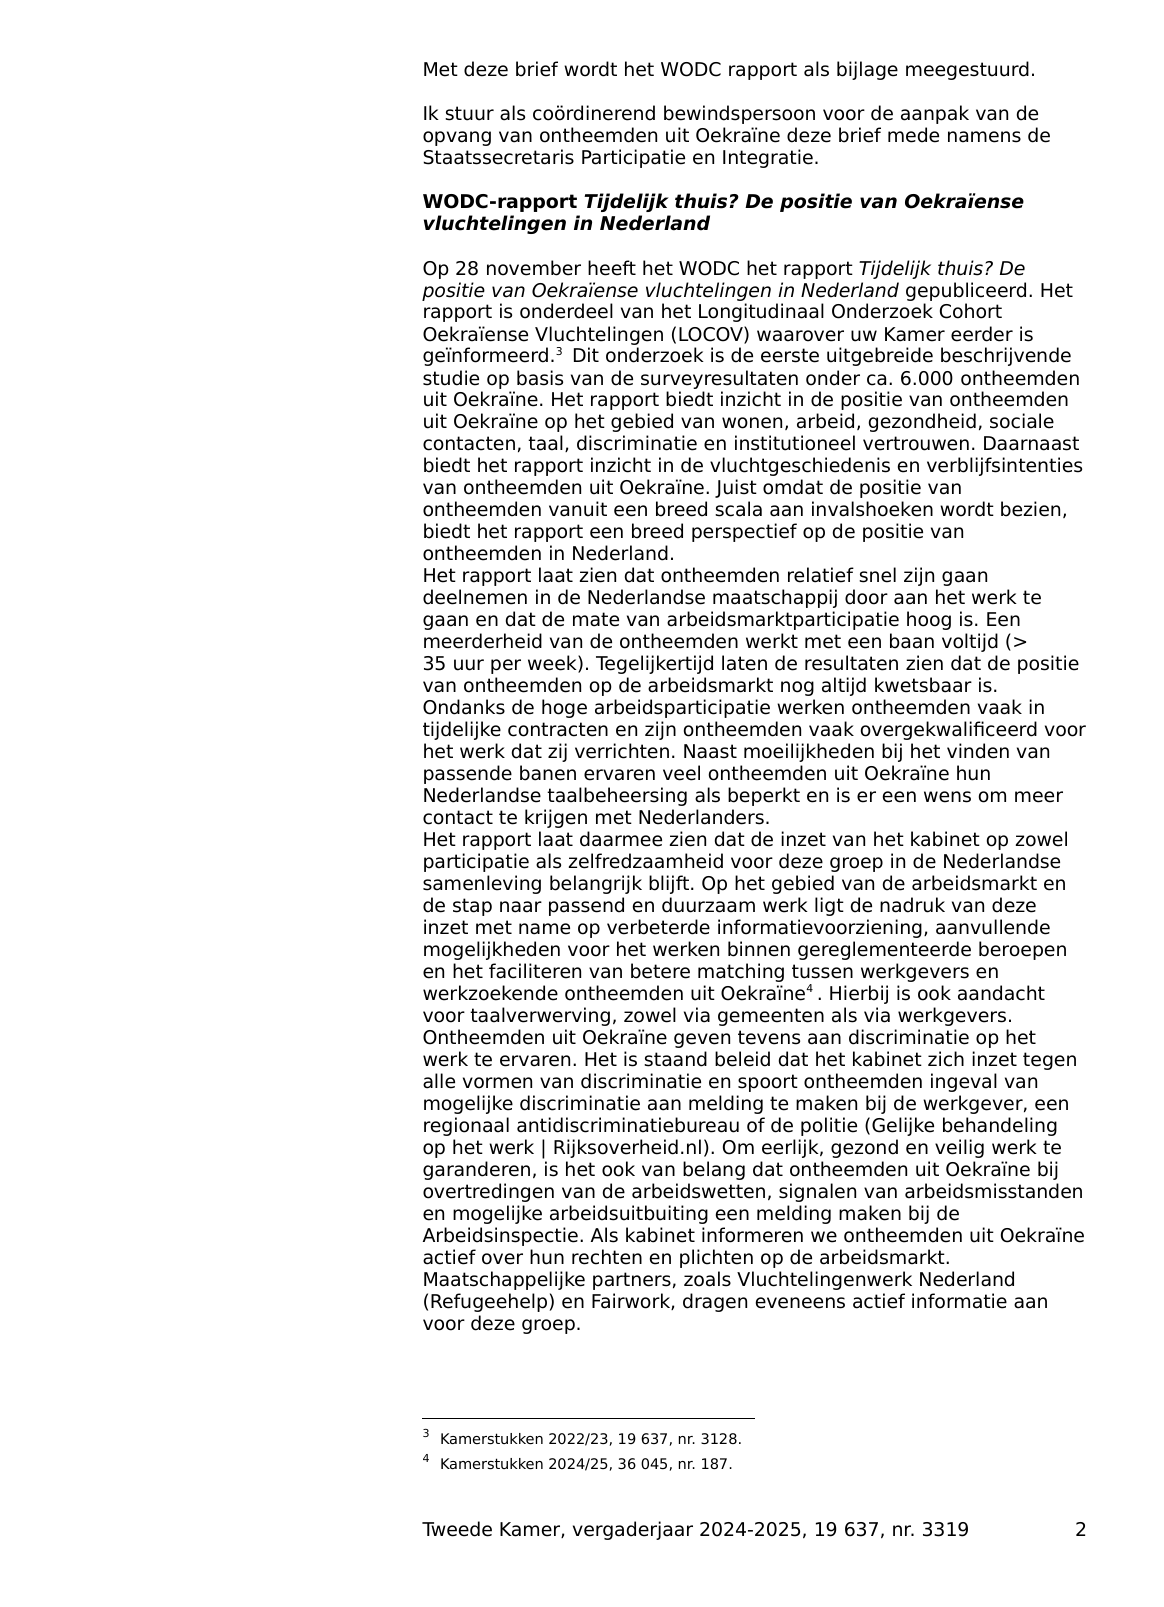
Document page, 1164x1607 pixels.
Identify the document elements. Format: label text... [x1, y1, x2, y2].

text Met deze brief wordt het WODC rapport als bijlage meegestuurd. [422, 59, 1087, 81]
text Kamerstukken 2022/23, 19 637, nr. 3128. [422, 1427, 1087, 1449]
text Het rapport laat zien dat ontheemden relatief snel zijn gaan deelnemen in de Nederlandse maatschappij door aan het werk te gaan en dat de mate van arbeidsmarktparticipatie hoog is. Een meerderheid van de ontheemden werkt met een baan voltijd (> 35 uur per week). Tegelijkertijd laten de resultaten zien dat de positie van ontheemden op de arbeidsmarkt nog altijd kwetsbaar is. Ondanks de hoge arbeidsparticipatie werken ontheemden vaak in tijdelijke contracten en zijn ontheemden vaak overgekwalificeerd voor het werk dat zij verrichten. Naast moeilijkheden bij het vinden van passende banen ervaren veel ontheemden uit Oekraïne hun Nederlandse taalbeheersing als beperkt en is er een wens om meer contact te krijgen met Nederlanders. [422, 565, 1087, 829]
text Ik stuur als coördinerend bewindspersoon voor de aanpak van de opvang van ontheemden uit Oekraïne deze brief mede namens de Staatssecretaris Participatie en Integratie. [422, 103, 1087, 169]
text Kamerstukken 2024/25, 36 045, nr. 187. [422, 1452, 1087, 1474]
subtitle WODC-rapport Tijdelijk thuis? De positie van Oekraïense vluchtelingen in Nederland [422, 191, 1087, 235]
text Op 28 november heeft het WODC het rapport Tijdelijk thuis? De positie van Oekraïense vluchtelingen in Nederland gepubliceerd. Het rapport is onderdeel van het Longitudinaal Onderzoek Cohort Oekraïense Vluchtelingen (LOCOV) waarover uw Kamer eerder is geïnformeerd. Dit onderzoek is de eerste uitgebreide beschrijvende studie op basis van de surveyresultaten onder ca. 6.000 ontheemden uit Oekraïne. Het rapport biedt inzicht in de positie van ontheemden uit Oekraïne op het gebied van wonen, arbeid, gezondheid, sociale contacten, taal, discriminatie en institutioneel vertrouwen. Daarnaast biedt het rapport inzicht in de vluchtgeschiedenis en verblijfsintenties van ontheemden uit Oekraïne. Juist omdat de positie van ontheemden vanuit een breed scala aan invalshoeken wordt bezien, biedt het rapport een breed perspectief op de positie van ontheemden in Nederland. [422, 257, 1087, 565]
text Het rapport laat daarmee zien dat de inzet van het kabinet op zowel participatie als zelfredzaamheid voor deze groep in de Nederlandse samenleving belangrijk blijft. Op het gebied van de arbeidsmarkt en de stap naar passend en duurzaam werk ligt de nadruk van deze inzet met name op verbeterde informatievoorziening, aanvullende mogelijkheden voor het werken binnen gereglementeerde beroepen en het faciliteren van betere matching tussen werkgevers en werkzoekende ontheemden uit Oekraïne. Hierbij is ook aandacht voor taalverwerving, zowel via gemeenten als via werkgevers. [422, 829, 1087, 1027]
text Ontheemden uit Oekraïne geven tevens aan discriminatie op het werk te ervaren. Het is staand beleid dat het kabinet zich inzet tegen alle vormen van discriminatie en spoort ontheemden ingeval van mogelijke discriminatie aan melding te maken bij de werkgever, een regionaal antidiscriminatiebureau of de politie (Gelijke behandeling op het werk | Rijksoverheid.nl). Om eerlijk, gezond en veilig werk te garanderen, is het ook van belang dat ontheemden uit Oekraïne bij overtredingen van de arbeidswetten, signalen van arbeidsmisstanden en mogelijke arbeidsuitbuiting een melding maken bij de Arbeidsinspectie. Als kabinet informeren we ontheemden uit Oekraïne actief over hun rechten en plichten op de arbeidsmarkt. Maatschappelijke partners, zoals Vluchtelingenwerk Nederland (Refugeehelp) en Fairwork, dragen eveneens actief informatie aan voor deze groep. [422, 1027, 1087, 1334]
